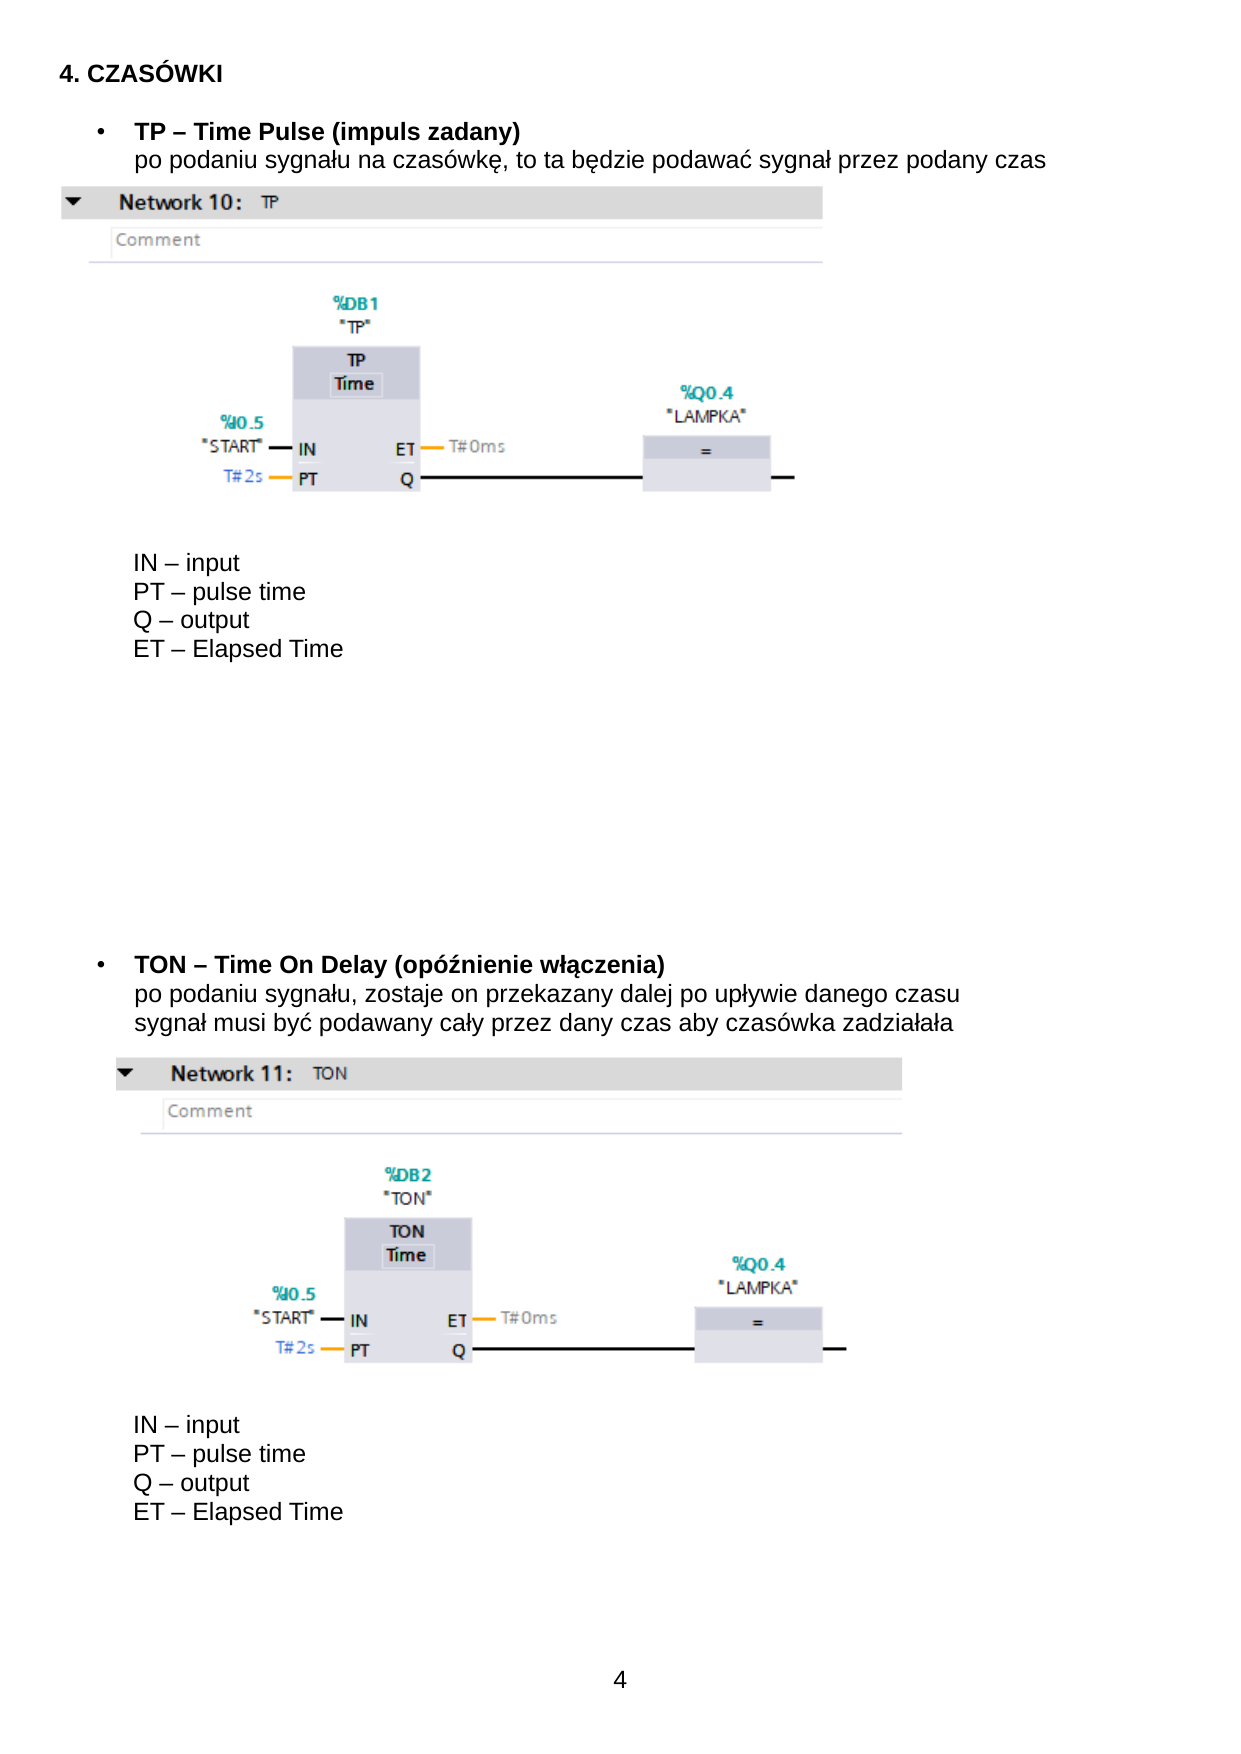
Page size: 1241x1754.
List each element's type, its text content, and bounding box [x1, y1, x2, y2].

list TON – Time On Delay (opóźnienie włączenia) po podaniu sygnału, zostaje on przekazany dalej po upływie danego czasu sygnał musi być podawany cały przez dany czas aby czasówka zadziałała [97, 950, 1181, 1037]
text Q – output [59, 1468, 1181, 1497]
picture [61, 185, 823, 520]
text ET – Elapsed Time [59, 634, 1181, 663]
list TP – Time Pulse (impuls zadany) po podaniu sygnału na czasówkę, to ta będzie podawać sygnał przez podany czas [97, 117, 1181, 174]
picture [116, 1050, 903, 1393]
text ET – Elapsed Time [59, 1497, 1181, 1526]
text PT – pulse time [59, 577, 1181, 605]
text PT – pulse time [59, 1439, 1181, 1468]
text IN – input [59, 1411, 1181, 1439]
text 4. CZASÓWKI [59, 59, 1181, 88]
text IN – input [59, 548, 1181, 577]
text Q – output [59, 605, 1181, 634]
